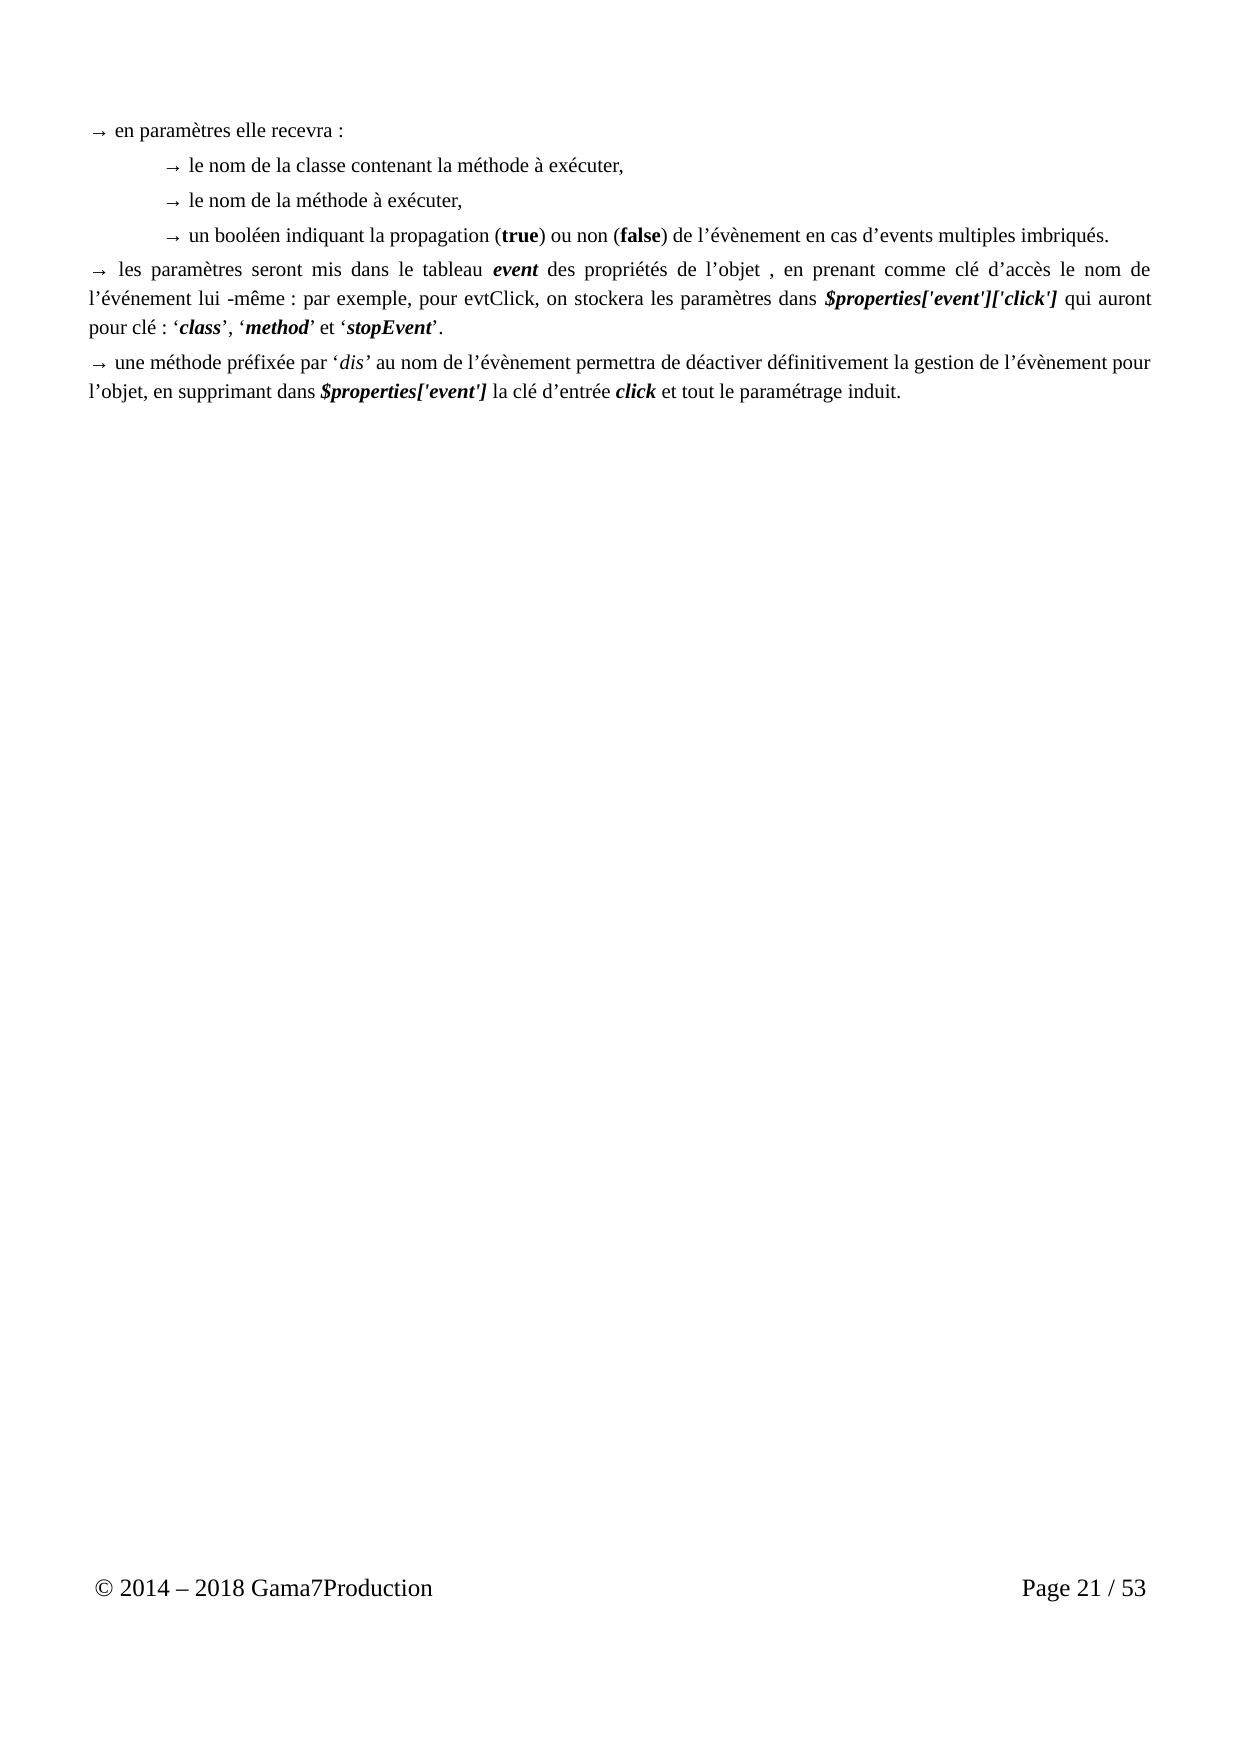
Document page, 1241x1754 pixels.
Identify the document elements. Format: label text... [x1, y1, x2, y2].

text → le nom de la méthode à exécuter, [88, 188, 1152, 212]
text → un booléen indiquant la propagation (true) ou non (false) de l’évènement en cas d’events multiples imbriqués. [88, 222, 1152, 247]
text → les paramètres seront mis dans le tableau event des propriétés de l’objet , en prenant comme clé d’accès le nom de l’événement lui -même : par exemple, pour evtClick, on stockera les paramètres dans $properties['event']['click'] qui auront pour clé : ‘class’, ‘method’ et ‘stopEvent’. [88, 257, 1152, 339]
text → en paramètres elle recevra : [88, 118, 1152, 142]
text → le nom de la classe contenant la méthode à exécuter, [88, 153, 1152, 177]
text → une méthode préfixée par ‘dis’ au nom de l’évènement permettra de déactiver définitivement la gestion de l’évènement pour l’objet, en supprimant dans $properties['event'] la clé d’entrée click et tout le paramétrage induit. [88, 350, 1152, 403]
